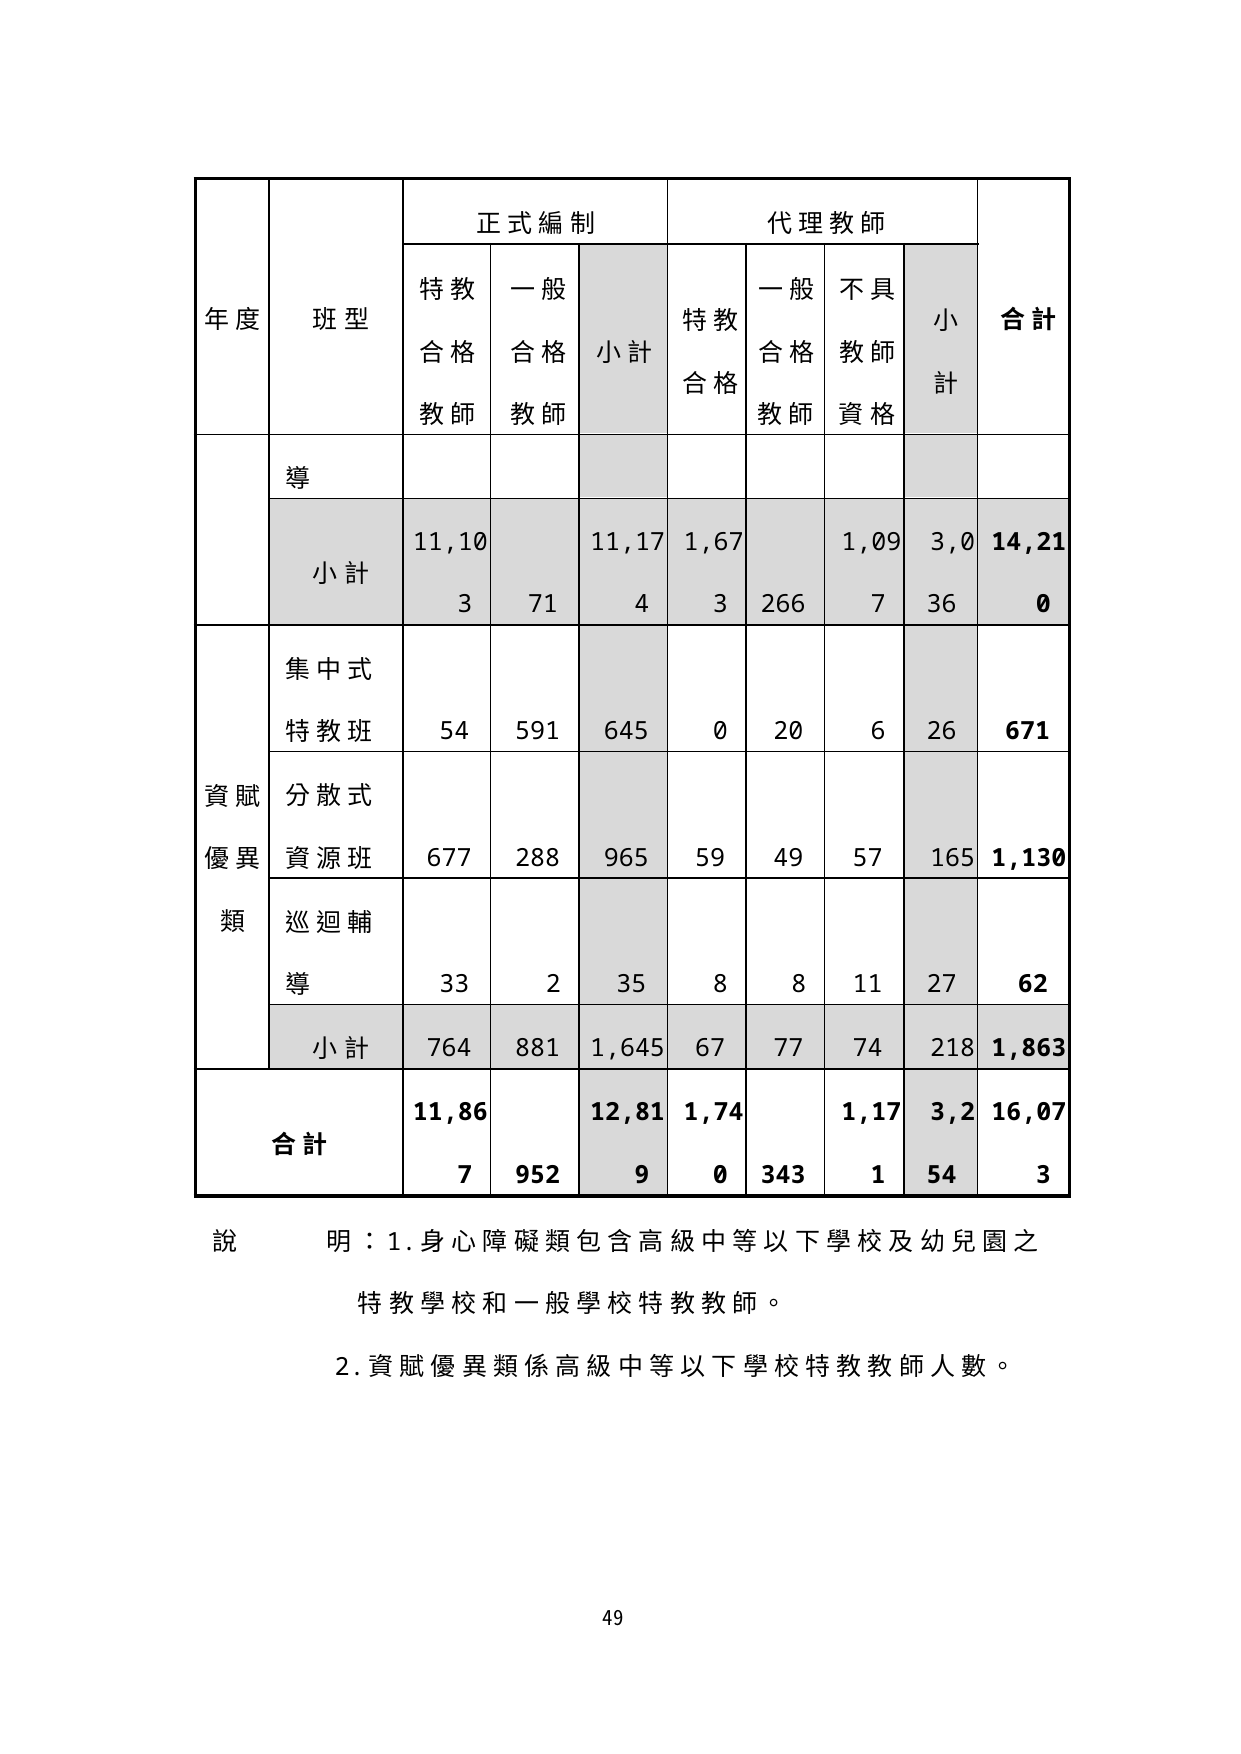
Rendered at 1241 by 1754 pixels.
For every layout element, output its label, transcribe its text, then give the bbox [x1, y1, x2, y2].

table_cell 49 [747, 752, 824, 877]
table_cell 分散式資源班 [270, 752, 402, 877]
table_cell 資賦優異類 [197, 626, 268, 1068]
table_cell 343 [747, 1070, 824, 1194]
table_cell 266 [747, 499, 824, 624]
table_cell 59 [668, 752, 745, 877]
table_cell 218 [905, 1005, 977, 1068]
table_cell 165 [905, 752, 977, 877]
table_cell [491, 435, 578, 497]
table_cell 巡迴輔導 [270, 879, 402, 1004]
table_cell 645 [580, 626, 667, 751]
table_header 班型 [270, 180, 402, 433]
table_cell 11,103 [404, 499, 490, 624]
table_cell 20 [747, 626, 824, 751]
table_cell 1,645 [580, 1005, 667, 1068]
table_cell 一般合格教師 [747, 245, 824, 433]
table_cell 1,673 [668, 499, 745, 624]
table_cell 1,171 [825, 1070, 903, 1194]
table_cell 特教合格教師 [404, 245, 490, 433]
table_cell 74 [825, 1005, 903, 1068]
table_cell 特教合格 [668, 245, 745, 433]
table_cell 965 [580, 752, 667, 877]
table_cell 67 [668, 1005, 745, 1068]
table_header 正式編制 [404, 180, 667, 243]
table_cell 71 [491, 499, 578, 624]
table_cell 11,867 [404, 1070, 490, 1194]
table_cell 26 [905, 626, 977, 751]
table_cell 1,863 [978, 1005, 1068, 1068]
table_cell [905, 435, 977, 497]
table_cell 11,174 [580, 499, 667, 624]
table_cell 1,097 [825, 499, 903, 624]
table_cell [825, 435, 903, 497]
table_cell 小計 [270, 1005, 402, 1068]
table_cell 合計 [197, 1070, 402, 1194]
table_cell 35 [580, 879, 667, 1004]
table_cell 62 [978, 879, 1068, 1004]
table_cell [580, 435, 667, 497]
table_cell 671 [978, 626, 1068, 751]
table_cell 2 [491, 879, 578, 1004]
table_cell 27 [905, 879, 977, 1004]
table_cell 小計 [270, 499, 402, 624]
table_cell 8 [668, 879, 745, 1004]
table_cell 1,130 [978, 752, 1068, 877]
table_cell 集中式特教班 [270, 626, 402, 751]
table_cell 一般合格教師 [491, 245, 578, 433]
table_cell 導 [270, 435, 402, 497]
table_header 代理教師 [668, 180, 977, 243]
table_cell 881 [491, 1005, 578, 1068]
table_cell 677 [404, 752, 490, 877]
table_cell 591 [491, 626, 578, 751]
table_cell 0 [668, 626, 745, 751]
table_cell 14,210 [978, 499, 1068, 624]
table_cell 33 [404, 879, 490, 1004]
table_cell 16,073 [978, 1070, 1068, 1194]
table_cell 6 [825, 626, 903, 751]
table_cell 3,036 [905, 499, 977, 624]
table_cell 3,254 [905, 1070, 977, 1194]
table_cell [668, 435, 745, 497]
table_cell 1,740 [668, 1070, 745, 1194]
table_cell [747, 435, 824, 497]
table_cell 8 [747, 879, 824, 1004]
table_cell 764 [404, 1005, 490, 1068]
table_cell 12,819 [580, 1070, 667, 1194]
table_cell 54 [404, 626, 490, 751]
table_cell 小計 [905, 245, 977, 433]
table_cell [197, 435, 268, 624]
table_header 合計 [978, 180, 1068, 433]
table_cell [404, 435, 490, 497]
table_cell 288 [491, 752, 578, 877]
table_cell 57 [825, 752, 903, 877]
text 說 明：1.身心障礙類包含高級中等以下學校及幼兒園之特教學校和一般學校特教教師。 [177, 1197, 1063, 1322]
table_cell 77 [747, 1005, 824, 1068]
text 2.資賦優異類係高級中等以下學校特教教師人數。 [329, 1322, 1063, 1447]
table_header 年度 [197, 180, 268, 433]
table_cell 不具教師資格 [825, 245, 903, 433]
table_cell [978, 435, 1068, 497]
table_cell 小計 [580, 245, 667, 433]
table_cell 11 [825, 879, 903, 1004]
table_cell 952 [491, 1070, 578, 1194]
